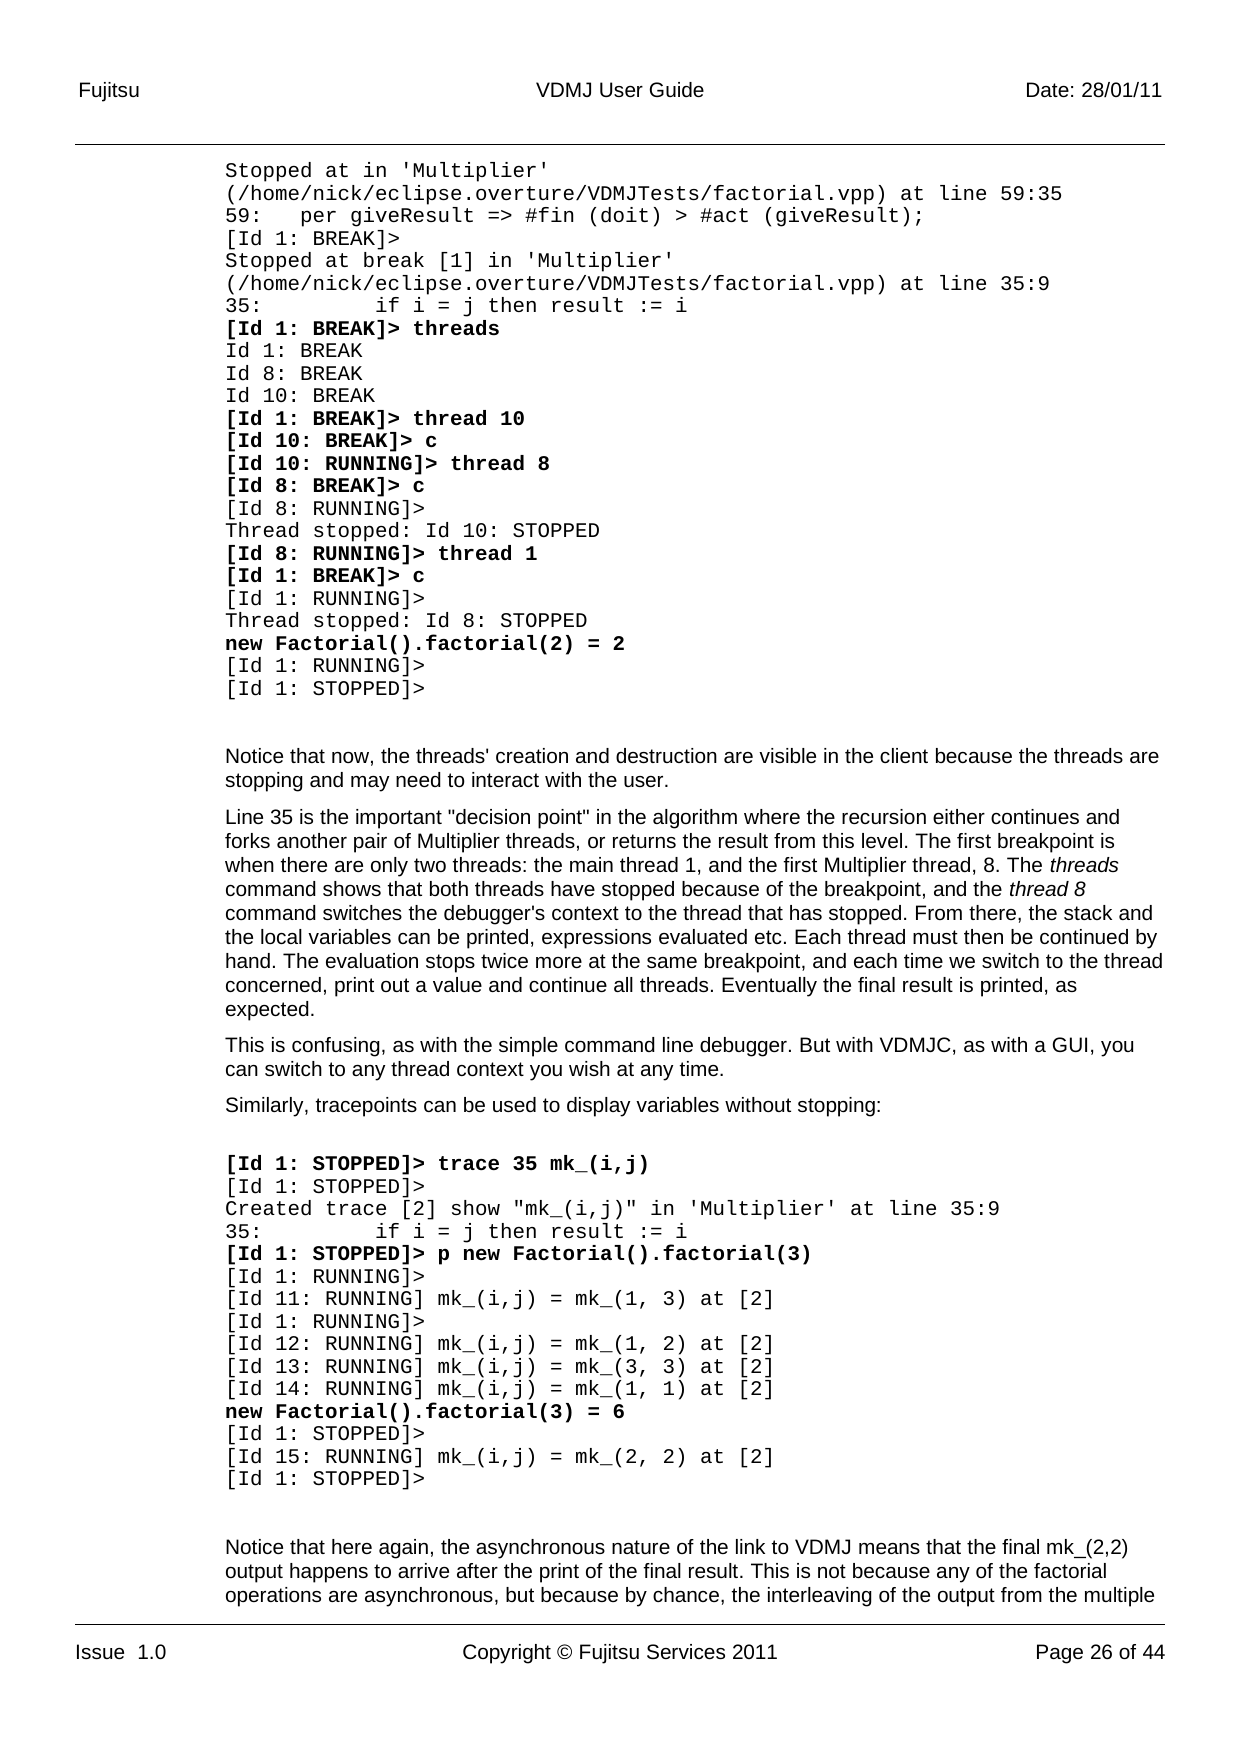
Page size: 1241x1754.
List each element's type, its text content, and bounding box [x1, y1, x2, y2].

text Line 35 is the important "decision point" in the algorithm where the recursion either continues and forks another pair of Multiplier threads, or returns the result from this level. The first breakpoint is when there are only two threads: the main thread 1, and the first Multiplier thread, 8. The threads command shows that both threads have stopped because of the breakpoint, and the thread 8 command switches the debugger's context to the thread that has stopped. From there, the stack and the local variables can be printed, expressions evaluated etc. Each thread must then be continued by hand. The evaluation stops twice more at the same breakpoint, and each time we switch to the thread concerned, print out a value and continue all threads. Eventually the final result is printed, as expected. [225, 805, 1165, 1021]
text Thread stopped: Id 8: STOPPED [225, 610, 1165, 632]
text [Id 13: RUNNING] mk_(i,j) = mk_(3, 3) at [2] [225, 1355, 1165, 1378]
text [Id 1: STOPPED]> [225, 677, 1165, 700]
text Created trace [2] show "mk_(i,j)" in 'Multiplier' at line 35:9 [225, 1198, 1165, 1220]
text [Id 1: RUNNING]> [225, 1310, 1165, 1333]
text Id 1: BREAK [225, 340, 1165, 362]
text [Id 12: RUNNING] mk_(i,j) = mk_(1, 2) at [2] [225, 1333, 1165, 1355]
text [Id 1: BREAK]> thread 10 [225, 407, 1165, 430]
text [Id 1: BREAK]> threads [225, 317, 1165, 340]
text [Id 8: RUNNING]> thread 1 [225, 542, 1165, 565]
text [Id 1: RUNNING]> [225, 1265, 1165, 1288]
text Notice that here again, the asynchronous nature of the link to VDMJ means that the final mk_(2,2) output happens to arrive after the print of the final result. This is not because any of the factorial operations are asynchronous, but because by chance, the interleaving of the output from the multiple [225, 1535, 1165, 1607]
text [Id 8: RUNNING]> [225, 497, 1165, 520]
text [Id 1: RUNNING]> [225, 655, 1165, 677]
text [Id 1: STOPPED]> p new Factorial().factorial(3) [225, 1243, 1165, 1265]
text [Id 8: BREAK]> c [225, 475, 1165, 497]
text Id 10: BREAK [225, 385, 1165, 407]
text 35: if i = j then result := i [225, 295, 1165, 317]
text [Id 1: BREAK]> c [225, 565, 1165, 587]
text [Id 11: RUNNING] mk_(i,j) = mk_(1, 3) at [2] [225, 1288, 1165, 1310]
text [Id 1: STOPPED]> [225, 1423, 1165, 1445]
text [Id 15: RUNNING] mk_(i,j) = mk_(2, 2) at [2] [225, 1445, 1165, 1468]
text 35: if i = j then result := i [225, 1220, 1165, 1243]
text Id 8: BREAK [225, 362, 1165, 385]
text new Factorial().factorial(3) = 6 [225, 1400, 1165, 1423]
text [Id 1: RUNNING]> [225, 587, 1165, 610]
text [Id 10: BREAK]> c [225, 430, 1165, 452]
text This is confusing, as with the simple command line debugger. But with VDMJC, as with a GUI, you can switch to any thread context you wish at any time. [225, 1033, 1165, 1081]
text Similarly, tracepoints can be used to display variables without stopping: [225, 1094, 1165, 1118]
text [Id 1: STOPPED]> trace 35 mk_(i,j) [225, 1153, 1165, 1175]
text [Id 1: STOPPED]> [225, 1468, 1165, 1490]
text 59: per giveResult => #fin (doit) > #act (giveResult); [225, 205, 1165, 227]
text new Factorial().factorial(2) = 2 [225, 632, 1165, 655]
text [Id 10: RUNNING]> thread 8 [225, 452, 1165, 475]
text [Id 1: STOPPED]> [225, 1175, 1165, 1198]
text [Id 1: BREAK]> [225, 227, 1165, 250]
text Stopped at break [1] in 'Multiplier' (/home/nick/eclipse.overture/VDMJTests/factorial.vpp) at line 35:9 [225, 250, 1165, 295]
text Thread stopped: Id 10: STOPPED [225, 520, 1165, 542]
text Stopped at in 'Multiplier' (/home/nick/eclipse.overture/VDMJTests/factorial.vpp) at line 59:35 [225, 160, 1165, 205]
text Notice that now, the threads' creation and destruction are visible in the client because the threads are stopping and may need to interact with the user. [225, 745, 1165, 793]
text [Id 14: RUNNING] mk_(i,j) = mk_(1, 1) at [2] [225, 1378, 1165, 1400]
